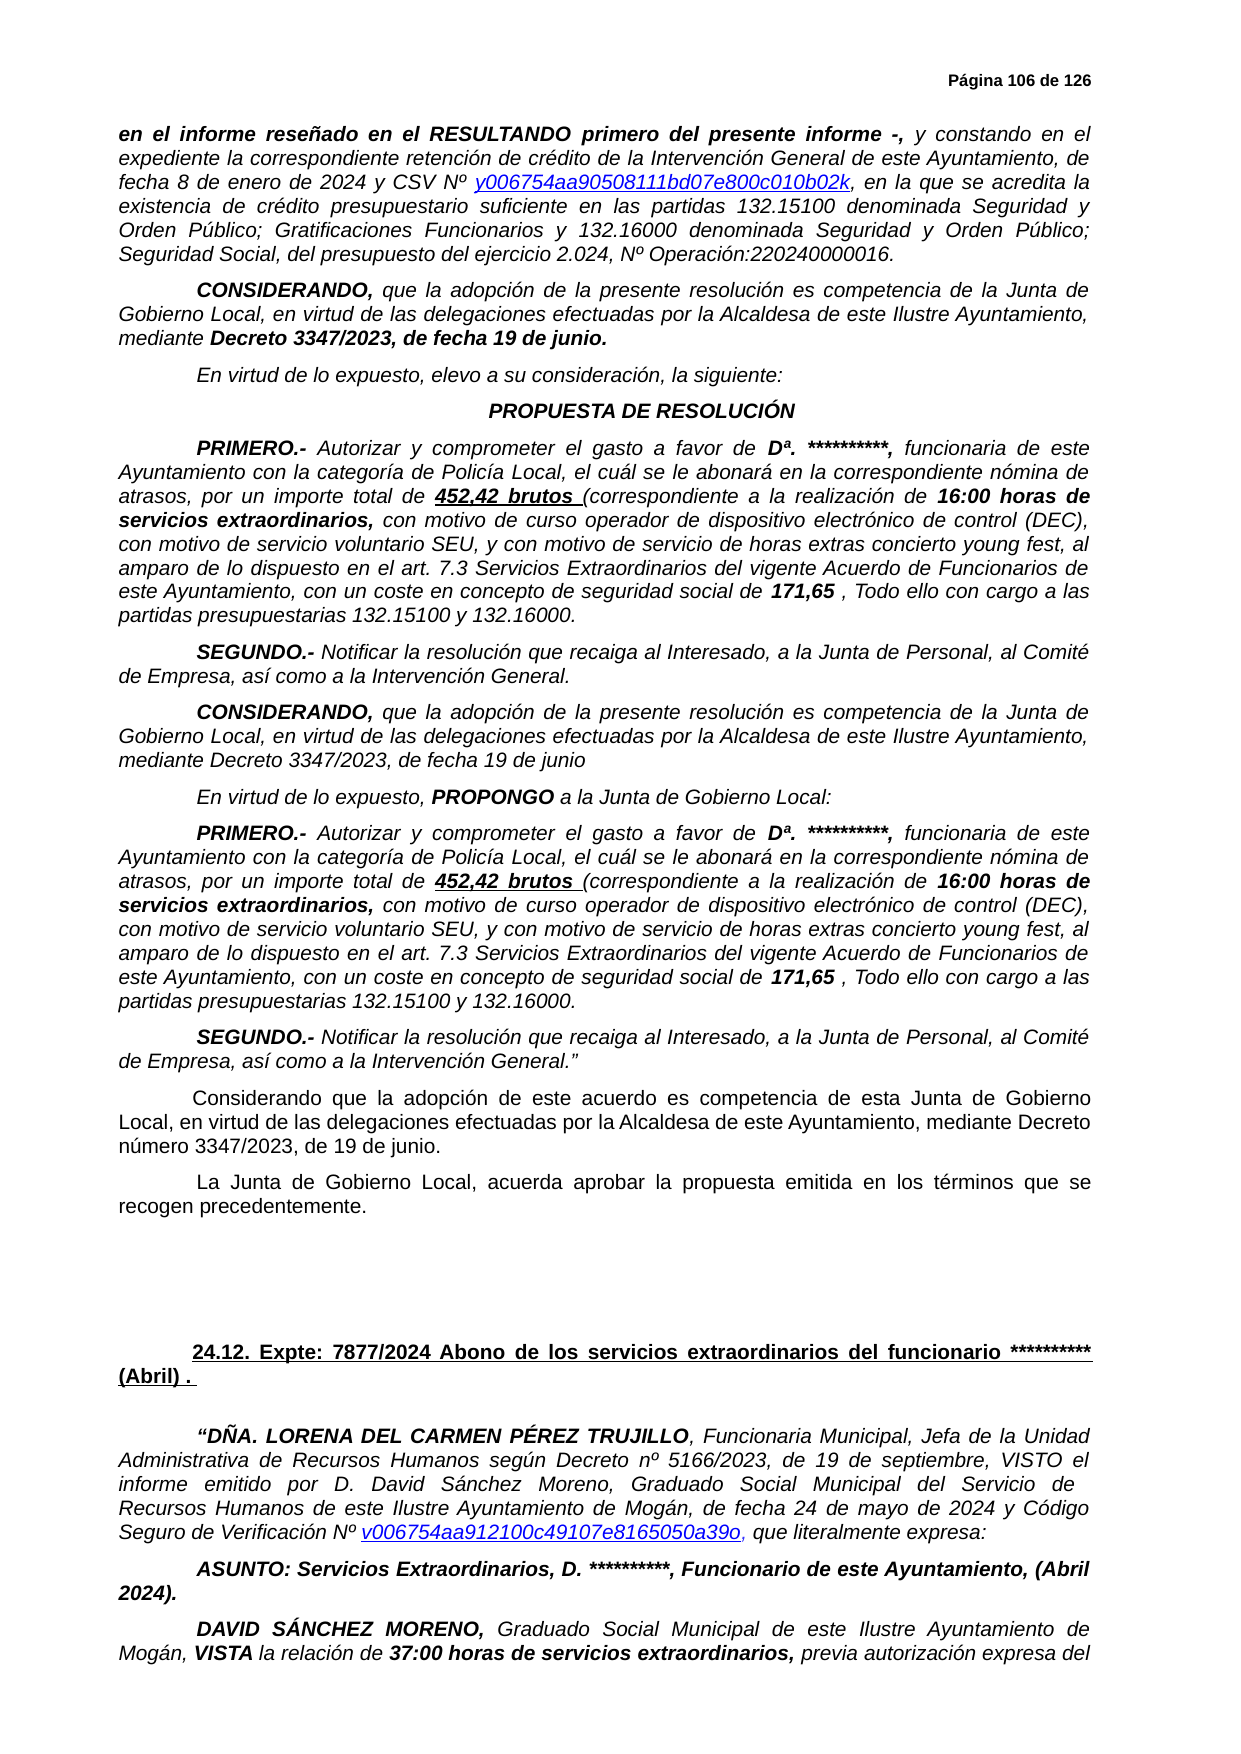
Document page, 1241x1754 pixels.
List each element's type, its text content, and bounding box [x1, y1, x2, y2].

text PROPUESTA DE RESOLUCIÓN [118, 399, 1092, 423]
text En virtud de lo expuesto, PROPONGO a la Junta de Gobierno Local: [118, 784, 1092, 808]
text ASUNTO: Servicios Extraordinarios, D. **********, Funcionario de este Ayuntamiento, (Abril 2024). [118, 1556, 1092, 1604]
text Considerando que la adopción de este acuerdo es competencia de esta Junta de Gobierno Local, en virtud de las delegaciones efectuadas por la Alcaldesa de este Ayuntamiento, mediante Decreto número 3347/2023, de 19 de junio. [118, 1086, 1092, 1157]
text La Junta de Gobierno Local, acuerda aprobar la propuesta emitida en los términos que se recogen precedentemente. [118, 1170, 1092, 1218]
text “DÑA. LORENA DEL CARMEN PÉREZ TRUJILLO, Funcionaria Municipal, Jefa de la Unidad Administrativa de Recursos Humanos según Decreto nº 5166/2023, de 19 de septiembre, VISTO el informe emitido por D. David Sánchez Moreno, Graduado Social Municipal del Servicio de Recursos Humanos de este Ilustre Ayuntamiento de Mogán, de fecha 24 de mayo de 2024 y Código Seguro de Verificación Nº v006754aa912100c49107e8165050a39o, que literalmente expresa: [118, 1424, 1092, 1544]
text SEGUNDO.- Notificar la resolución que recaiga al Interesado, a la Junta de Personal, al Comité de Empresa, así como a la Intervención General. [118, 640, 1092, 688]
text En virtud de lo expuesto, elevo a su consideración, la siguiente: [118, 363, 1092, 387]
text CONSIDERANDO, que la adopción de la presente resolución es competencia de la Junta de Gobierno Local, en virtud de las delegaciones efectuadas por la Alcaldesa de este Ilustre Ayuntamiento, mediante Decreto 3347/2023, de fecha 19 de junio [118, 700, 1092, 772]
text 24.12. Expte: 7877/2024 Abono de los servicios extraordinarios del funcionario ********** (Abril) . [118, 1340, 1092, 1388]
text PRIMERO.- Autorizar y comprometer el gasto a favor de Dª. **********, funcionaria de este Ayuntamiento con la categoría de Policía Local, el cuál se le abonará en la correspondiente nómina de atrasos, por un importe total de 452,42 brutos (correspondiente a la realización de 16:00 horas de servicios extraordinarios, con motivo de curso operador de dispositivo electrónico de control (DEC), con motivo de servicio voluntario SEU, y con motivo de servicio de horas extras concierto young fest, al amparo de lo dispuesto en el art. 7.3 Servicios Extraordinarios del vigente Acuerdo de Funcionarios de este Ayuntamiento, con un coste en concepto de seguridad social de 171,65 , Todo ello con cargo a las partidas presupuestarias 132.15100 y 132.16000. [118, 436, 1092, 627]
text en el informe reseñado en el RESULTANDO primero del presente informe -, y constando en el expediente la correspondiente retención de crédito de la Intervención General de este Ayuntamiento, de fecha 8 de enero de 2024 y CSV Nº y006754aa90508111bd07e800c010b02k, en la que se acredita la existencia de crédito presupuestario suficiente en las partidas 132.15100 denominada Seguridad y Orden Público; Gratificaciones Funcionarios y 132.16000 denominada Seguridad y Orden Público; Seguridad Social, del presupuesto del ejercicio 2.024, Nº Operación:220240000016. [118, 122, 1092, 266]
text PRIMERO.- Autorizar y comprometer el gasto a favor de Dª. **********, funcionaria de este Ayuntamiento con la categoría de Policía Local, el cuál se le abonará en la correspondiente nómina de atrasos, por un importe total de 452,42 brutos (correspondiente a la realización de 16:00 horas de servicios extraordinarios, con motivo de curso operador de dispositivo electrónico de control (DEC), con motivo de servicio voluntario SEU, y con motivo de servicio de horas extras concierto young fest, al amparo de lo dispuesto en el art. 7.3 Servicios Extraordinarios del vigente Acuerdo de Funcionarios de este Ayuntamiento, con un coste en concepto de seguridad social de 171,65 , Todo ello con cargo a las partidas presupuestarias 132.15100 y 132.16000. [118, 821, 1092, 1013]
text DAVID SÁNCHEZ MORENO, Graduado Social Municipal de este Ilustre Ayuntamiento de Mogán, VISTA la relación de 37:00 horas de servicios extraordinarios, previa autorización expresa del [118, 1617, 1092, 1665]
text SEGUNDO.- Notificar la resolución que recaiga al Interesado, a la Junta de Personal, al Comité de Empresa, así como a la Intervención General.” [118, 1025, 1092, 1073]
text CONSIDERANDO, que la adopción de la presente resolución es competencia de la Junta de Gobierno Local, en virtud de las delegaciones efectuadas por la Alcaldesa de este Ilustre Ayuntamiento, mediante Decreto 3347/2023, de fecha 19 de junio. [118, 278, 1092, 350]
